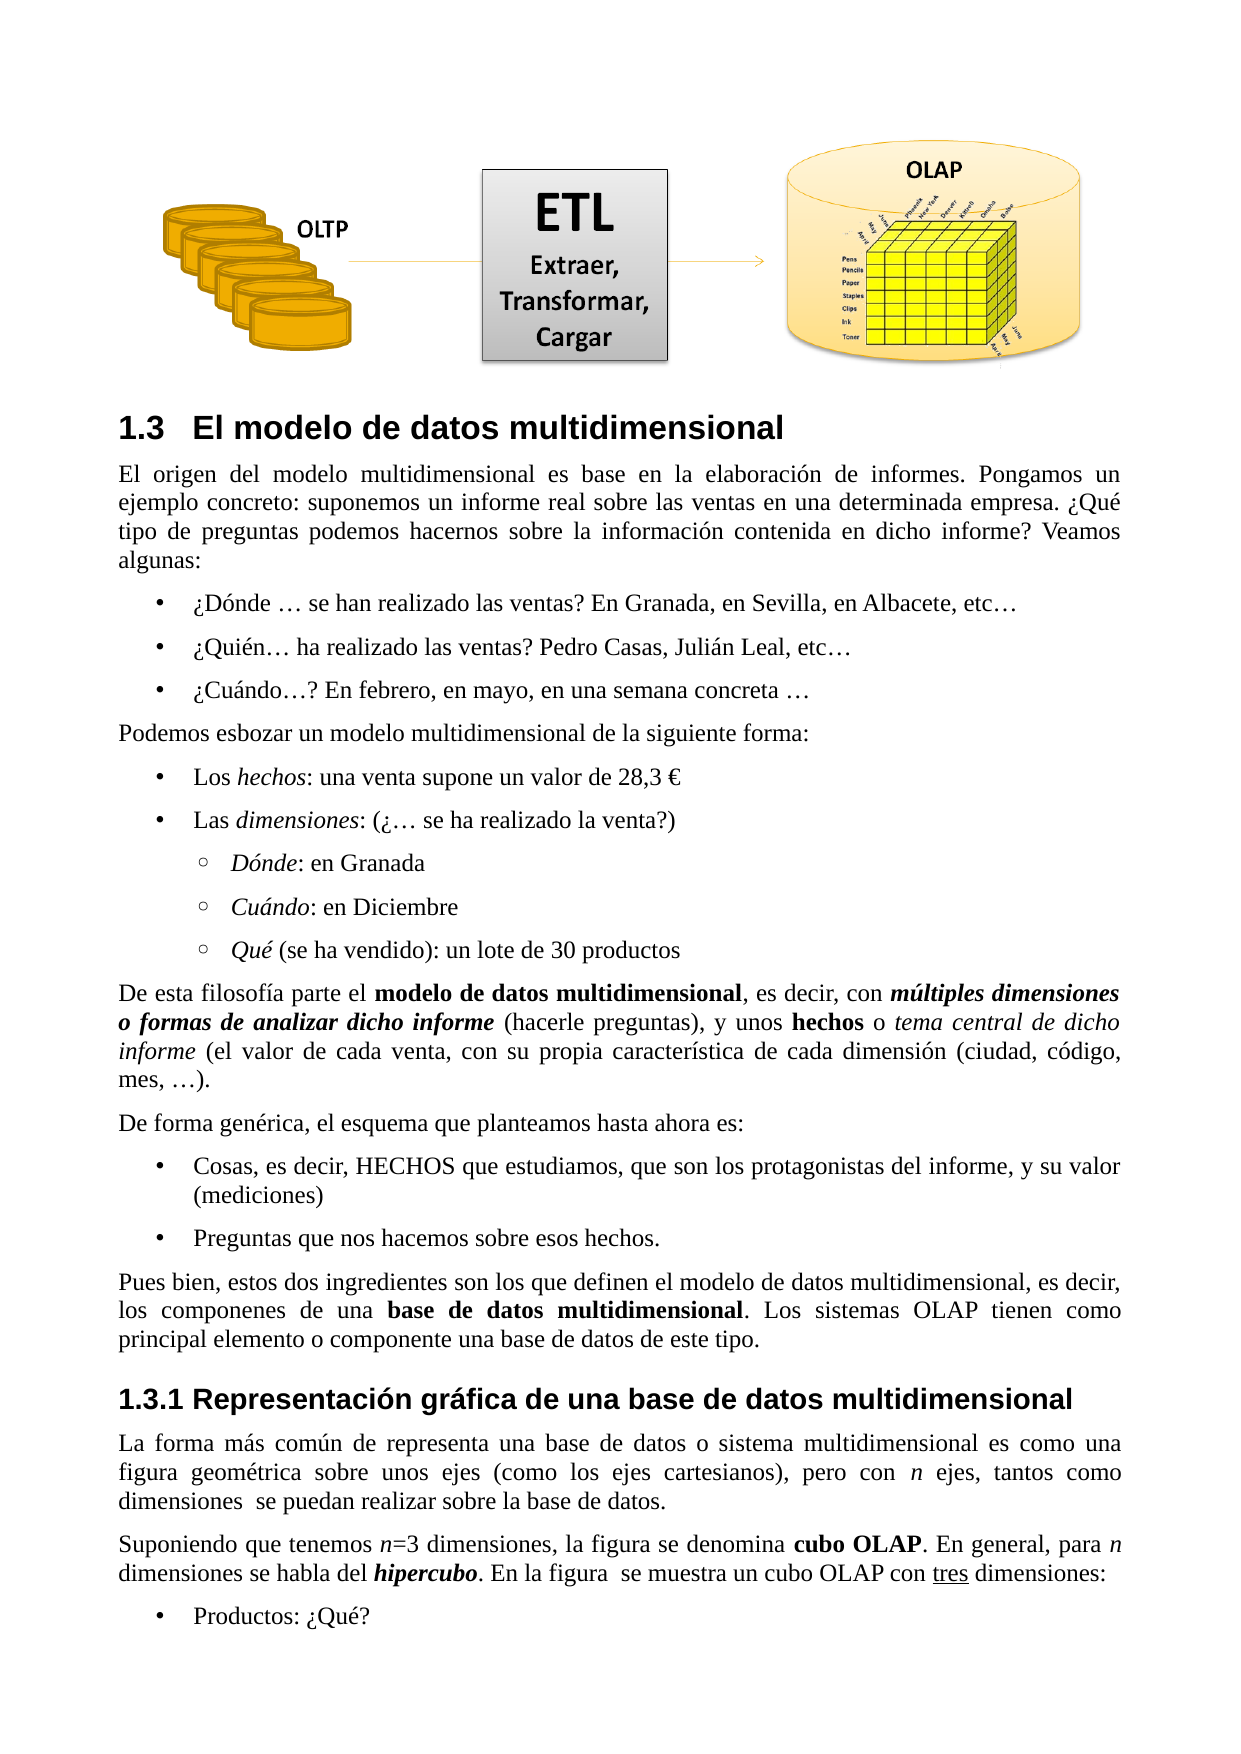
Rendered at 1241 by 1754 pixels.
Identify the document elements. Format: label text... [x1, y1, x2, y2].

text Suponiendo que tenemos n=3 dimensiones, la figura se denomina cubo OLAP. En general, para n dimensiones se habla del hipercubo. En la figura se muestra un cubo OLAP con tres dimensiones: [118, 1529, 1122, 1587]
list Los hechos: una venta supone un valor de 28,3 € [156, 762, 1122, 790]
list ¿Dónde … se han realizado las ventas? En Granada, en Sevilla, en Albacete, etc… [156, 588, 1122, 617]
list Las dimensiones: (¿… se ha realizado la venta?) [156, 805, 1122, 834]
list Productos: ¿Qué? [156, 1601, 1122, 1630]
subtitle Representación gráfica de una base de datos multidimensional [118, 1382, 1122, 1416]
text Podemos esbozar un modelo multidimensional de la siguiente forma: [118, 718, 1122, 747]
subtitle El modelo de datos multidimensional [118, 407, 1122, 446]
text El origen del modelo multidimensional es base en la elaboración de informes. Pongamos un ejemplo concreto: suponemos un informe real sobre las ventas en una determinada empresa. ¿Qué tipo de preguntas podemos hacernos sobre la información contenida en dicho informe? Veamos algunas: [118, 459, 1122, 574]
list Preguntas que nos hacemos sobre esos hechos. [156, 1223, 1122, 1252]
text De esta filosofía parte el modelo de datos multidimensional, es decir, con múltiples dimensiones o formas de analizar dicho informe (hacerle preguntas), y unos hechos o tema central de dicho informe (el valor de cada venta, con su propia característica de cada dimensión (ciudad, código, mes, …). [118, 978, 1122, 1093]
text Pues bien, estos dos ingredientes son los que definen el modelo de datos multidimensional, es decir, los componenes de una base de datos multidimensional. Los sistemas OLAP tienen como principal elemento o componente una base de datos de este tipo. [118, 1267, 1122, 1353]
list Cuándo: en Diciembre [193, 892, 1122, 920]
list Qué (se ha vendido): un lote de 30 productos [193, 935, 1122, 964]
picture [143, 118, 1097, 372]
list Dónde: en Granada [193, 848, 1122, 877]
text De forma genérica, el esquema que planteamos hasta ahora es: [118, 1108, 1122, 1137]
list ¿Cuándo…? En febrero, en mayo, en una semana concreta … [156, 675, 1122, 704]
list Cosas, es decir, HECHOS que estudiamos, que son los protagonistas del informe, y su valor (mediciones) [156, 1151, 1122, 1209]
text La forma más común de representa una base de datos o sistema multidimensional es como una figura geométrica sobre unos ejes (como los ejes cartesianos), pero con n ejes, tantos como dimensiones se puedan realizar sobre la base de datos. [118, 1428, 1122, 1514]
list ¿Quién… ha realizado las ventas? Pedro Casas, Julián Leal, etc… [156, 632, 1122, 660]
